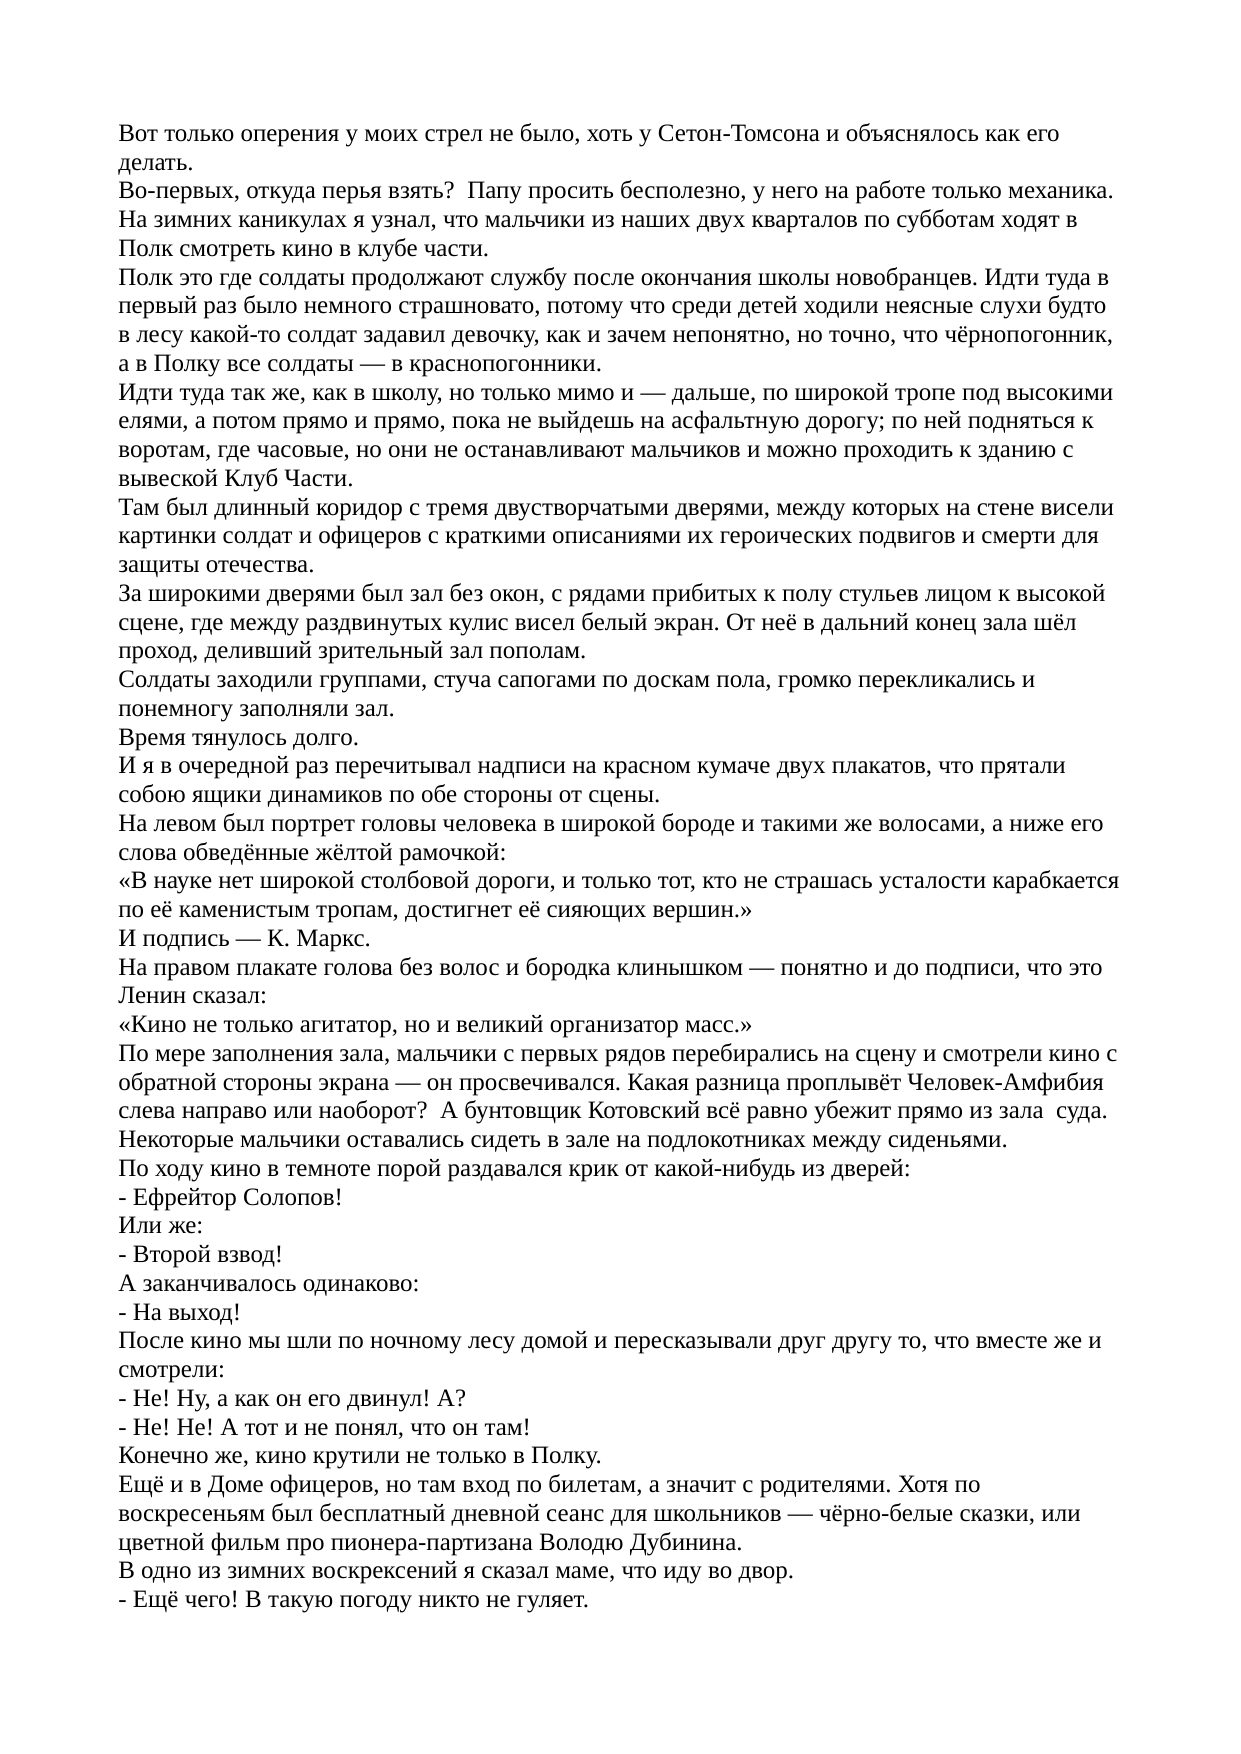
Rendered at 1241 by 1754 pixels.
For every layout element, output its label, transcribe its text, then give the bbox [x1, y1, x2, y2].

text За широкими дверями был зал без окон, с рядами прибитых к полу стульев лицом к высокой сцене, где между раздвинутых кулис висел белый экран. От неё в дальний конец зала шёл проход, деливший зрительный зал пополам. [118, 578, 1122, 664]
text Или же: [118, 1211, 1122, 1239]
text Ещё и в Доме офицеров, но там вход по билетам, а значит с родителями. Хотя по воскресеньям был бесплатный дневной сеанс для школьников — чёрно-белые сказки, или цветной фильм про пионера-партизана Володю Дубинина. [118, 1469, 1122, 1556]
text - Не! Ну, а как он его двинул! А? [118, 1383, 1122, 1412]
text Идти туда так же, как в школу, но только мимо и — дальше, по широкой тропе под высокими елями, а потом прямо и прямо, пока не выйдешь на асфальтную дорогу; по ней подняться к воротам, где часовые, но они не останавливают мальчиков и можно проходить к зданию с вывеской Клуб Части. [118, 377, 1122, 492]
text Солдаты заходили группами, стуча сапогами по доскам пола, громко перекликались и понемногу заполняли зал. [118, 664, 1122, 722]
text Вот только оперения у моих стрел не было, хоть у Сетон-Томсона и объяснялось как его делать. [118, 118, 1122, 176]
text - Второй взвод! [118, 1239, 1122, 1268]
text На зимних каникулах я узнал, что мальчики из наших двух кварталов по субботам ходят в Полк смотреть кино в клубе части. [118, 204, 1122, 262]
text Там был длинный коридор с тремя двустворчатыми дверями, между которых на стене висели картинки солдат и офицеров с краткими описаниями их героических подвигов и смерти для защиты отечества. [118, 492, 1122, 578]
text В одно из зимних воскрексений я сказал маме, что иду во двор. [118, 1556, 1122, 1584]
text На левом был портрет головы человека в широкой бороде и такими же волосами, а ниже его слова обведённые жёлтой рамочкой: [118, 808, 1122, 866]
text После кино мы шли по ночному лесу домой и пересказывали друг другу то, что вместе же и смотрели: [118, 1326, 1122, 1383]
text Во-первых, откуда перья взять? Папу просить бесполезно, у него на работе только механика. [118, 176, 1122, 204]
text - Ефрейтор Солопов! [118, 1182, 1122, 1211]
text Полк это где солдаты продолжают службу после окончания школы новобранцев. Идти туда в первый раз было немного страшновато, потому что среди детей ходили неясные слухи будто в лесу какой-то солдат задавил девочку, как и зачем непонятно, но точно, что чёрнопогонник, а в Полку все солдаты — в краснопогонники. [118, 262, 1122, 377]
text На правом плакате голова без волос и бородка клинышком — понятно и до подписи, что это Ленин сказал: [118, 952, 1122, 1009]
text И я в очередной раз перечитывал надписи на красном кумаче двух плакатов, что прятали собою ящики динамиков по обе стороны от сцены. [118, 751, 1122, 808]
text По мере заполнения зала, мальчики с первых рядов перебирались на сцену и смотрели кино с обратной стороны экрана — он просвечивался. Какая разница проплывёт Человек-Амфибия слева направо или наоборот? А бунтовщик Котовский всё равно убежит прямо из зала суда. [118, 1038, 1122, 1124]
text «В науке нет широкой столбовой дороги, и только тот, кто не страшась усталости карабкается по её каменистым тропам, достигнет её сияющих вершин.» [118, 866, 1122, 923]
text - Не! Не! А тот и не понял, что он там! [118, 1412, 1122, 1441]
text «Кино не только агитатор, но и великий организатор масс.» [118, 1009, 1122, 1038]
text И подпись — К. Маркс. [118, 923, 1122, 952]
text Время тянулось долго. [118, 722, 1122, 751]
text - На выход! [118, 1297, 1122, 1326]
text Некоторые мальчики оставались сидеть в зале на подлокотниках между сиденьями. [118, 1124, 1122, 1153]
text Конечно же, кино крутили не только в Полку. [118, 1441, 1122, 1469]
text - Ещё чего! В такую погоду никто не гуляет. [118, 1584, 1122, 1613]
text А заканчивалось одинаково: [118, 1268, 1122, 1297]
text По ходу кино в темноте порой раздавался крик от какой-нибудь из дверей: [118, 1153, 1122, 1182]
